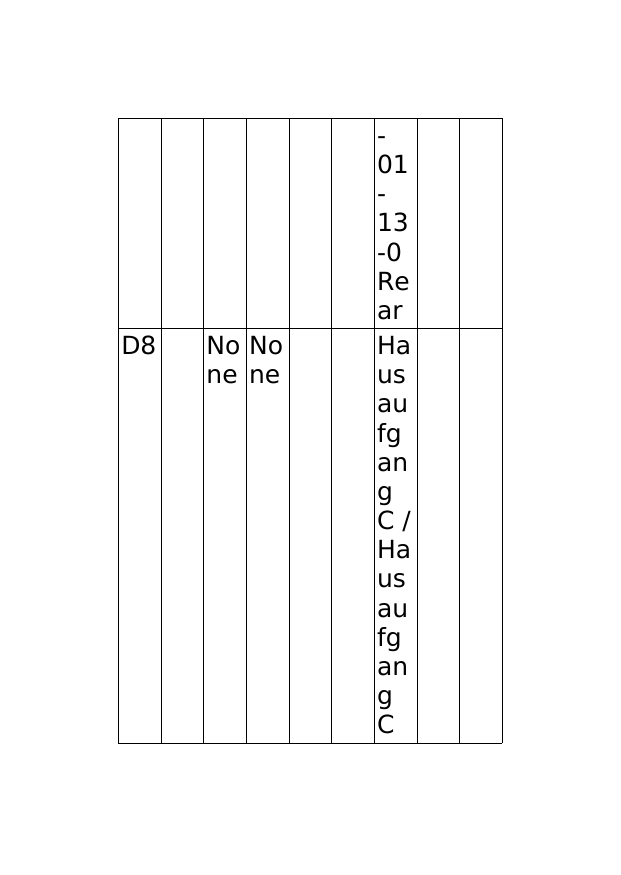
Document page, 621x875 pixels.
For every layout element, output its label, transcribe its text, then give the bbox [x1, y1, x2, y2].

table_cell D8 [119, 329, 161, 742]
table_cell [418, 119, 459, 328]
table_cell [162, 329, 203, 742]
table_cell None [247, 329, 289, 742]
table_cell 01-13-0 Rear [375, 119, 417, 328]
table_cell [119, 119, 161, 328]
table_cell [460, 329, 502, 742]
table_cell [290, 329, 331, 742]
table_cell [162, 119, 203, 328]
table_cell [290, 119, 331, 328]
table_cell [460, 119, 502, 328]
table_cell None [204, 329, 246, 742]
table_cell [247, 119, 289, 328]
table_cell [332, 119, 374, 328]
table_cell [332, 329, 374, 742]
table_cell [418, 329, 459, 742]
table_cell [204, 119, 246, 328]
table_cell Hausaufgang C / Hausaufgang C [375, 329, 417, 742]
